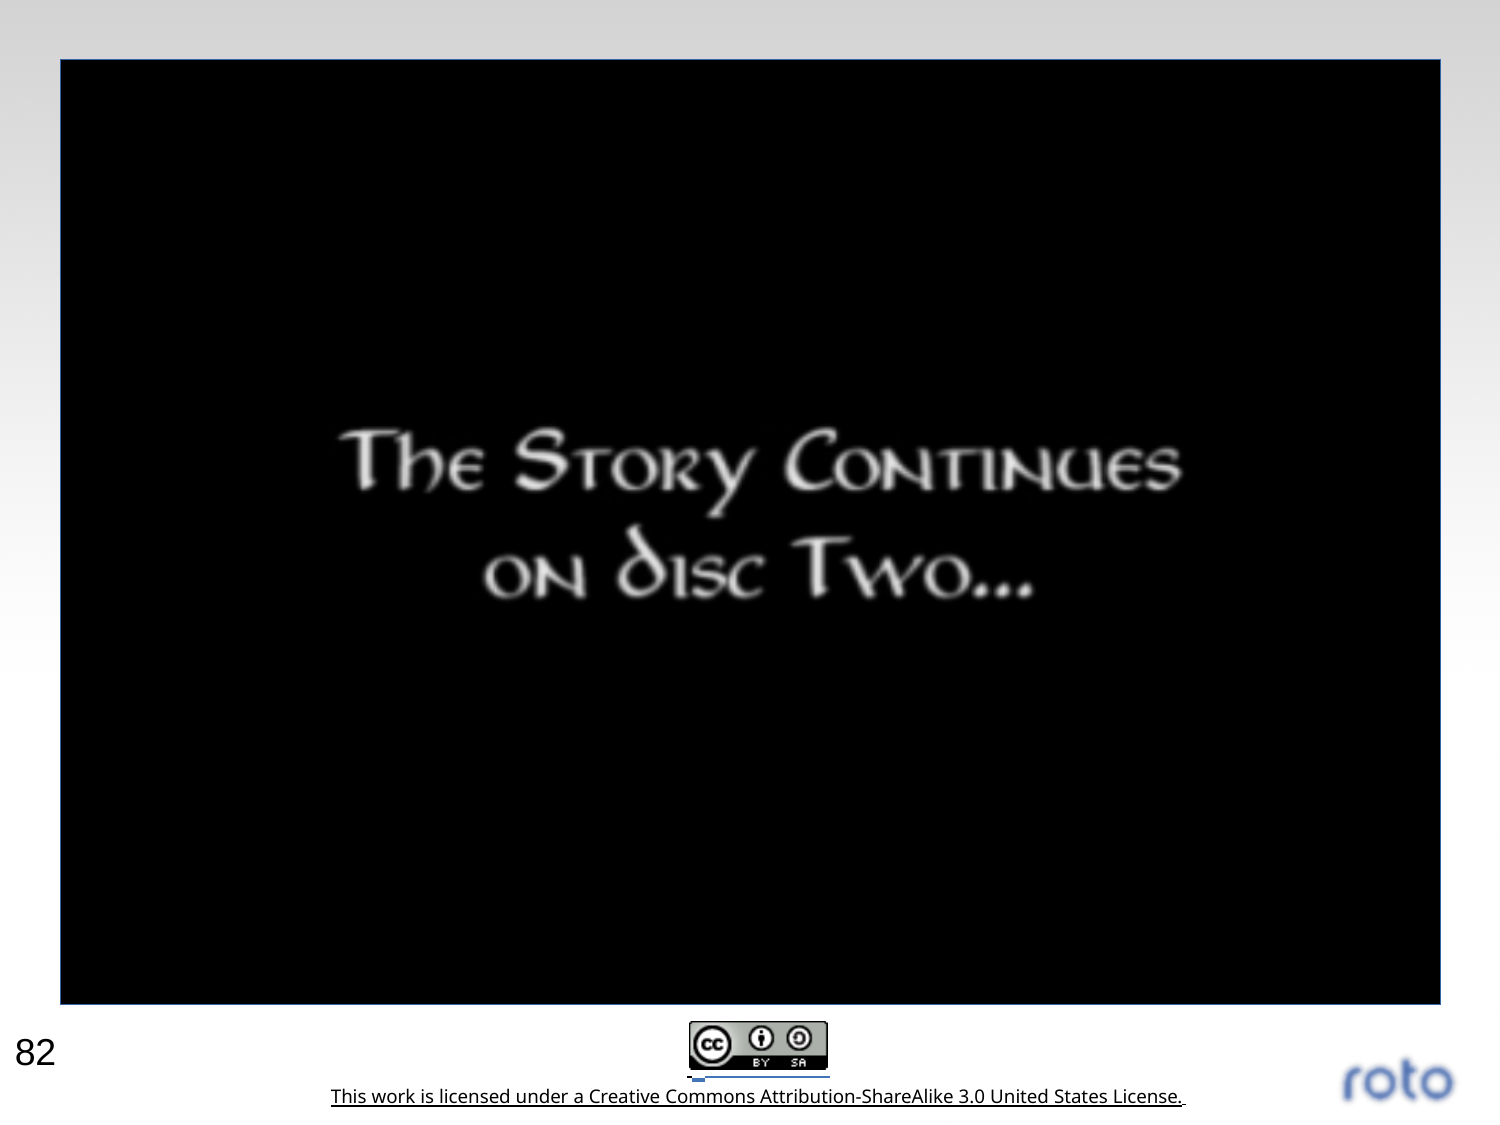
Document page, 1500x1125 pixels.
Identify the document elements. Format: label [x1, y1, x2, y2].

picture [0, 0, 1500, 1125]
text_box [60, 59, 1441, 1005]
